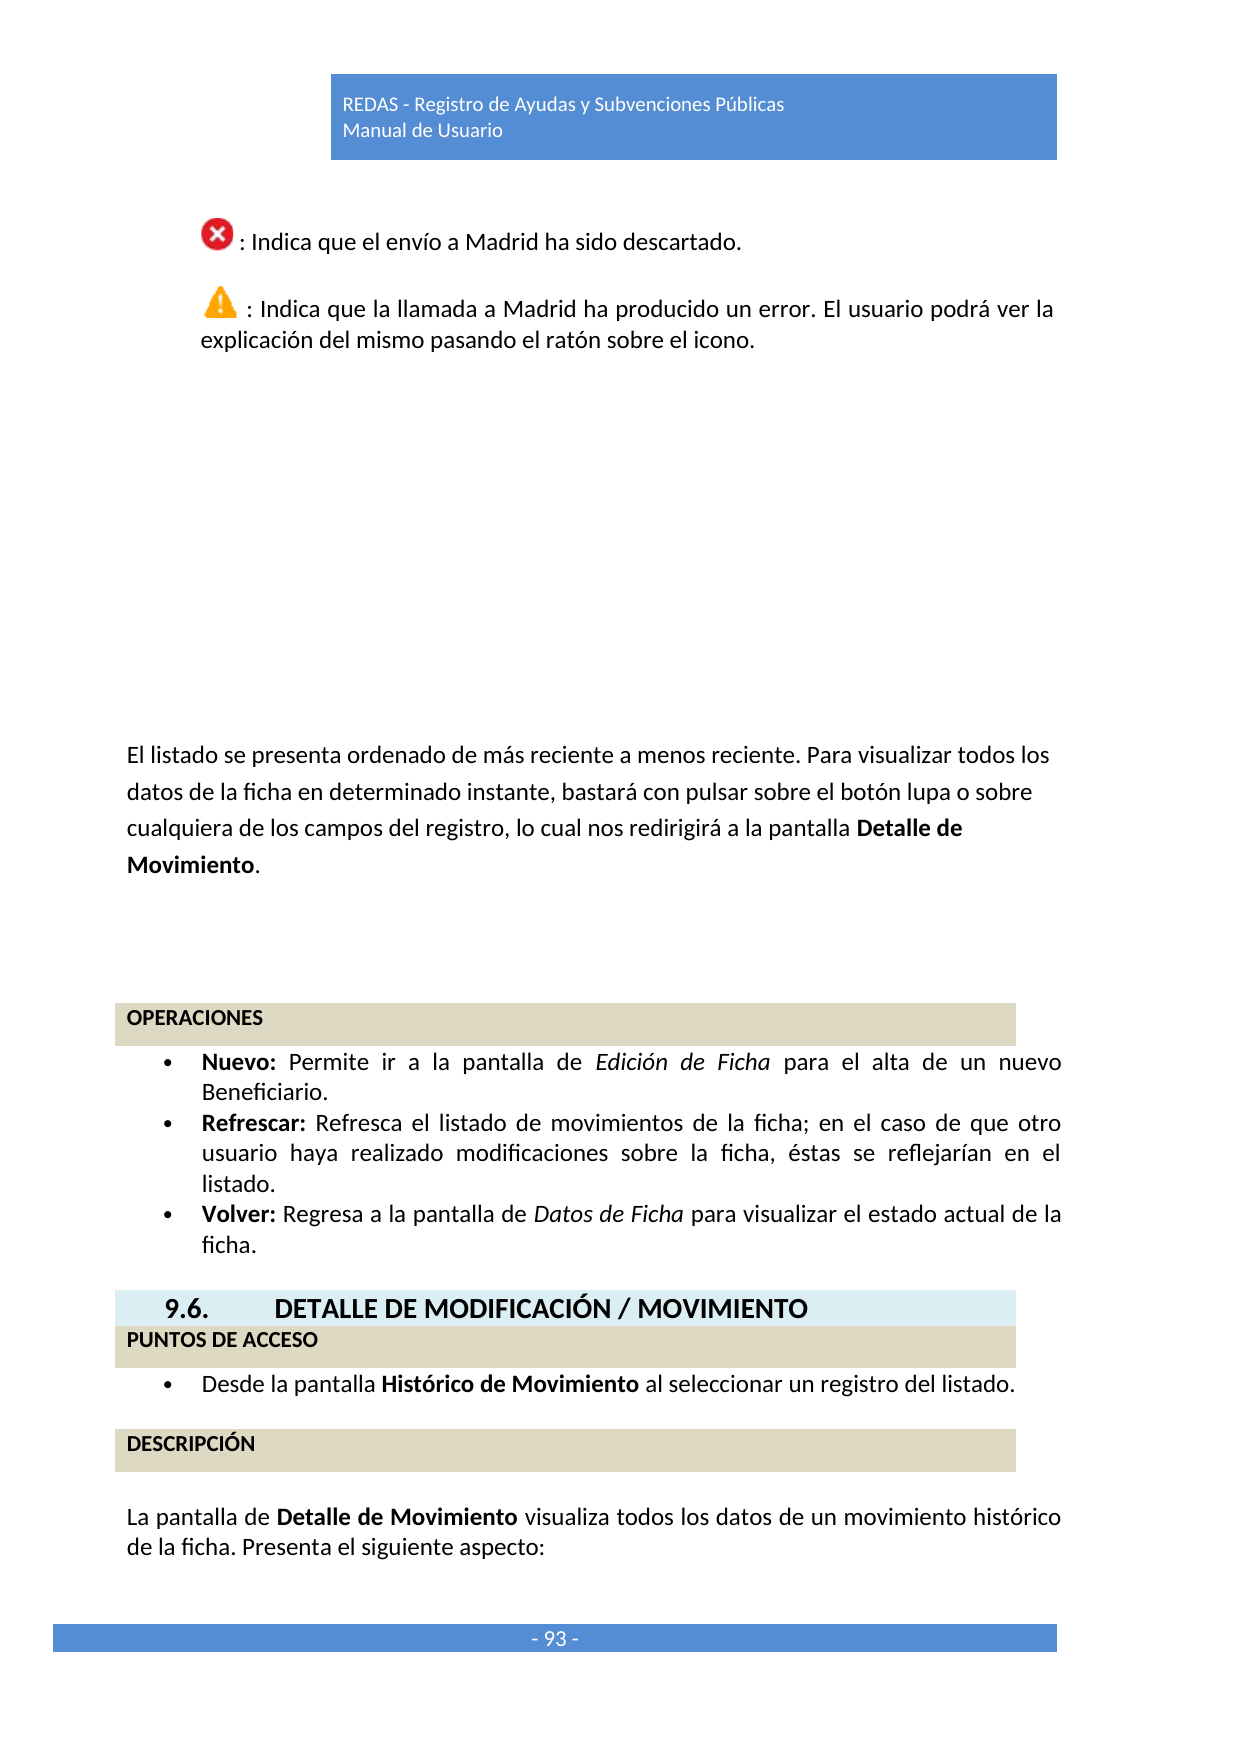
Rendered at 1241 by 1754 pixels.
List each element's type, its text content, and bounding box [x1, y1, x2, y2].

text : Indica que la llamada a Madrid ha producido un error. El usuario podrá ver la explicación del mismo pasando el ratón sobre el icono. [127, 287, 1062, 355]
table_header DETALLE DE MODIFICACIÓN / MOVIMIENTO [115, 1290, 1016, 1326]
list Refrescar: Refresca el listado de movimientos de la ficha; en el caso de que otro usuario haya realizado modificaciones sobre la ficha, éstas se reflejarían en el listado. [164, 1107, 1062, 1198]
list Desde la pantalla Histórico de Movimiento al seleccionar un registro del listado. [164, 1368, 1062, 1399]
picture [200, 286, 240, 318]
picture [200, 218, 234, 252]
table_header OPERACIONES [115, 1003, 1016, 1046]
table_cell PUNTOS DE ACCESO [115, 1326, 1016, 1368]
table_header DESCRIPCIÓN [115, 1429, 1016, 1472]
text El listado se presenta ordenado de más reciente a menos reciente. Para visualizar todos los datos de la ficha en determinado instante, bastará con pulsar sobre el botón lupa o sobre cualquiera de los campos del registro, lo cual nos redirigirá a la pantalla Detalle de Movimiento. [127, 739, 1062, 879]
text : Indica que el envío a Madrid ha sido descartado. [127, 219, 1062, 256]
list Volver: Regresa a la pantalla de Datos de Ficha para visualizar el estado actual de la ficha. [164, 1198, 1062, 1259]
text La pantalla de Detalle de Movimiento visualiza todos los datos de un movimiento histórico de la ficha. Presenta el siguiente aspecto: [127, 1501, 1062, 1562]
list Nuevo: Permite ir a la pantalla de Edición de Ficha para el alta de un nuevo Beneficiario. [164, 1046, 1062, 1107]
